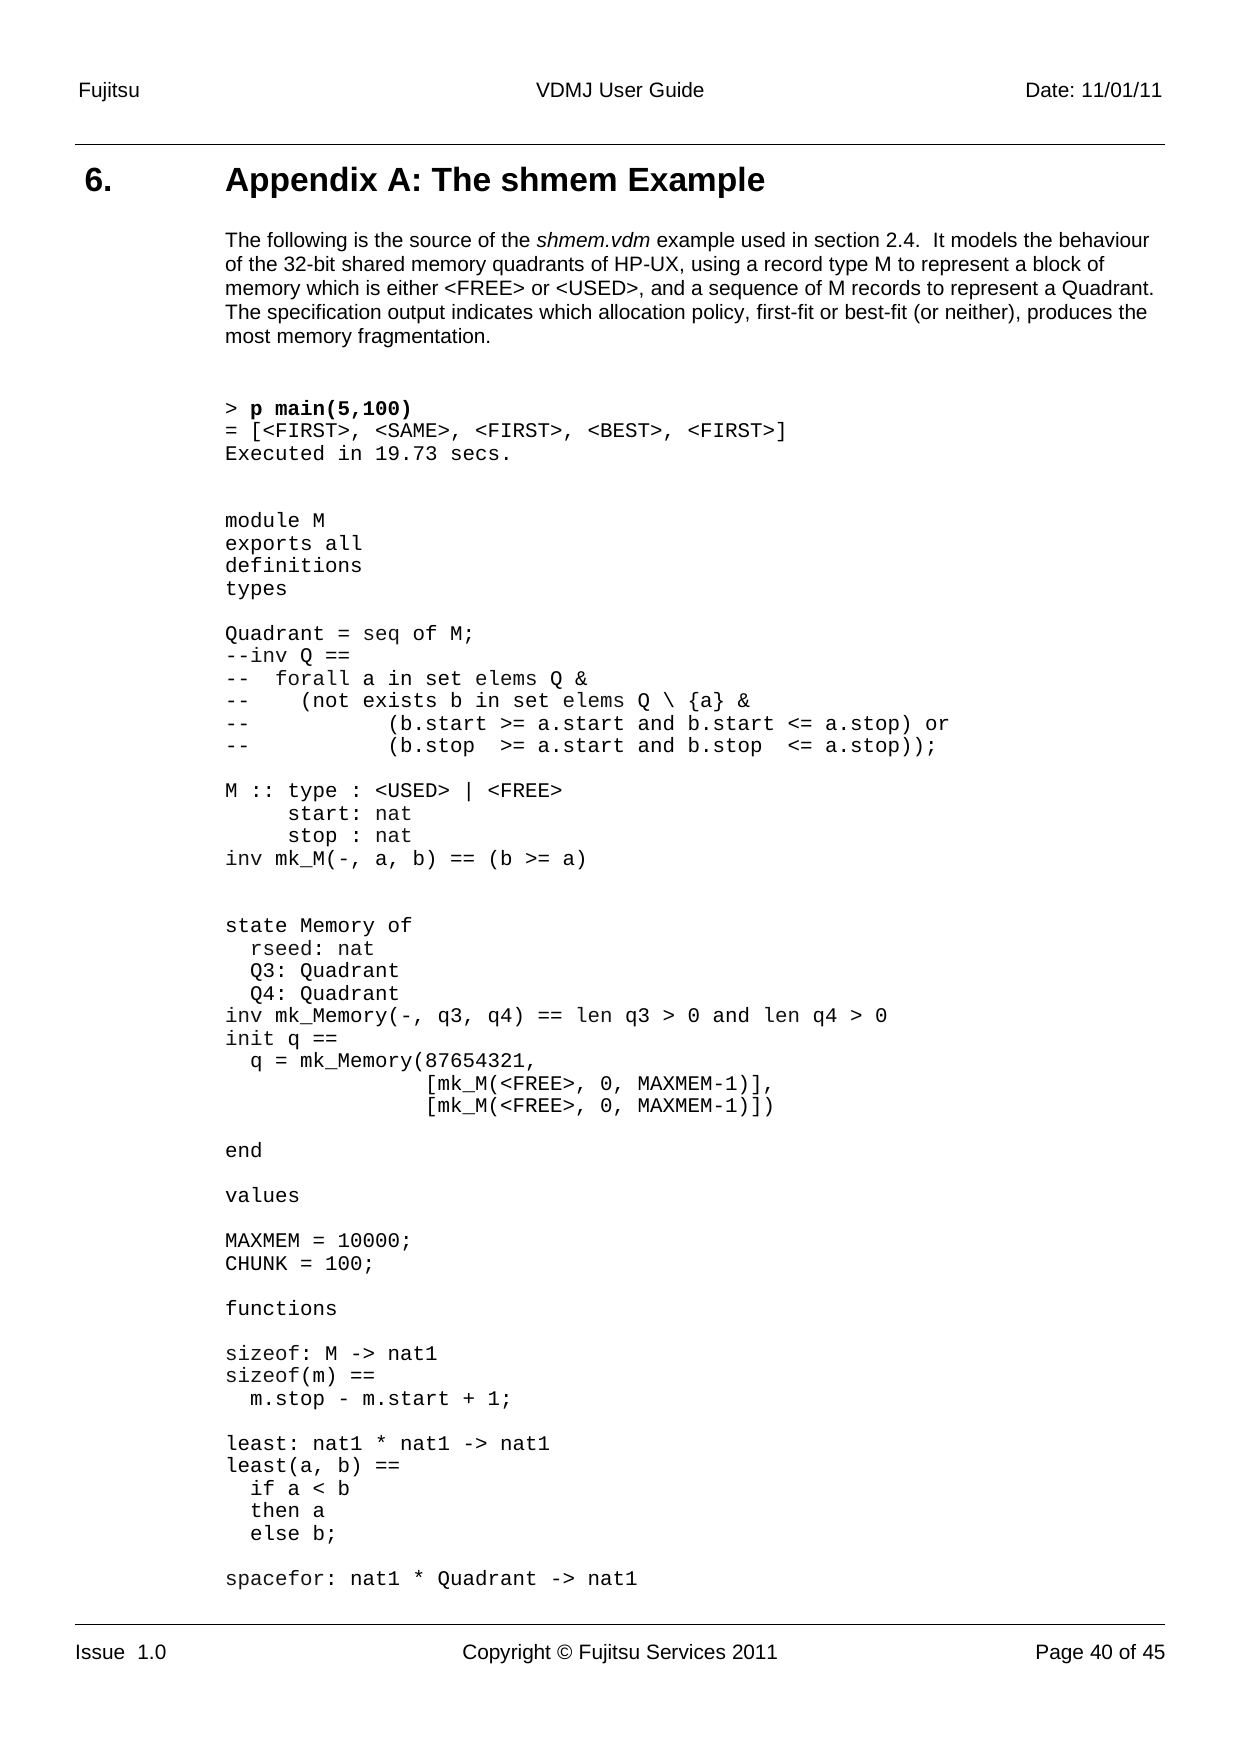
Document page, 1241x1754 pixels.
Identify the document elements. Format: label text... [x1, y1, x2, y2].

text The following is the source of the shmem.vdm example used in section 2.4. It models the behaviour of the 32-bit shared memory quadrants of HP-UX, using a record type M to represent a block of memory which is either <FREE> or <USED>, and a sequence of M records to represent a Quadrant. The specification output indicates which allocation policy, first-fit or best-fit (or neither), produces the most memory fragmentation. [225, 228, 1165, 348]
text exports all [225, 532, 1165, 554]
text CHUNK = 100; [225, 1252, 1165, 1274]
text least: nat1 * nat1 -> nat1 [225, 1432, 1165, 1454]
text inv mk_Memory(-, q3, q4) == len q3 > 0 and len q4 > 0 [225, 1004, 1165, 1027]
text sizeof: M -> nat1 [225, 1342, 1165, 1364]
text if a < b [225, 1477, 1165, 1499]
text > p main(5,100) [225, 397, 1165, 419]
text -- (not exists b in set elems Q \ {a} & [225, 689, 1165, 712]
text functions [225, 1297, 1165, 1319]
text spacefor: nat1 * Quadrant -> nat1 [225, 1567, 1165, 1589]
text rseed: nat [225, 937, 1165, 959]
text = [<FIRST>, <SAME>, <FIRST>, <BEST>, <FIRST>] [225, 419, 1165, 442]
text state Memory of [225, 914, 1165, 937]
text m.stop - m.start + 1; [225, 1387, 1165, 1409]
text -- (b.start >= a.start and b.start <= a.stop) or [225, 712, 1165, 734]
text [mk_M(<FREE>, 0, MAXMEM-1)], [225, 1072, 1165, 1094]
text end [225, 1139, 1165, 1162]
text inv mk_M(-, a, b) == (b >= a) [225, 847, 1165, 869]
subtitle Appendix A: The shmem Example [75, 160, 1165, 198]
text start: nat [225, 802, 1165, 824]
text init q == [225, 1027, 1165, 1049]
text Q3: Quadrant [225, 959, 1165, 982]
text sizeof(m) == [225, 1364, 1165, 1387]
text definitions [225, 554, 1165, 577]
text least(a, b) == [225, 1454, 1165, 1477]
text Q4: Quadrant [225, 982, 1165, 1004]
text then a [225, 1499, 1165, 1522]
text MAXMEM = 10000; [225, 1229, 1165, 1252]
text module M [225, 509, 1165, 532]
text -- (b.stop >= a.start and b.stop <= a.stop)); [225, 734, 1165, 757]
text else b; [225, 1522, 1165, 1544]
text [mk_M(<FREE>, 0, MAXMEM-1)]) [225, 1094, 1165, 1117]
text -- forall a in set elems Q & [225, 667, 1165, 689]
text q = mk_Memory(87654321, [225, 1049, 1165, 1072]
text Quadrant = seq of M; [225, 622, 1165, 644]
text M :: type : <USED> | <FREE> [225, 779, 1165, 802]
text Executed in 19.73 secs. [225, 442, 1165, 464]
text types [225, 577, 1165, 599]
text stop : nat [225, 824, 1165, 847]
text values [225, 1184, 1165, 1207]
text --inv Q == [225, 644, 1165, 667]
